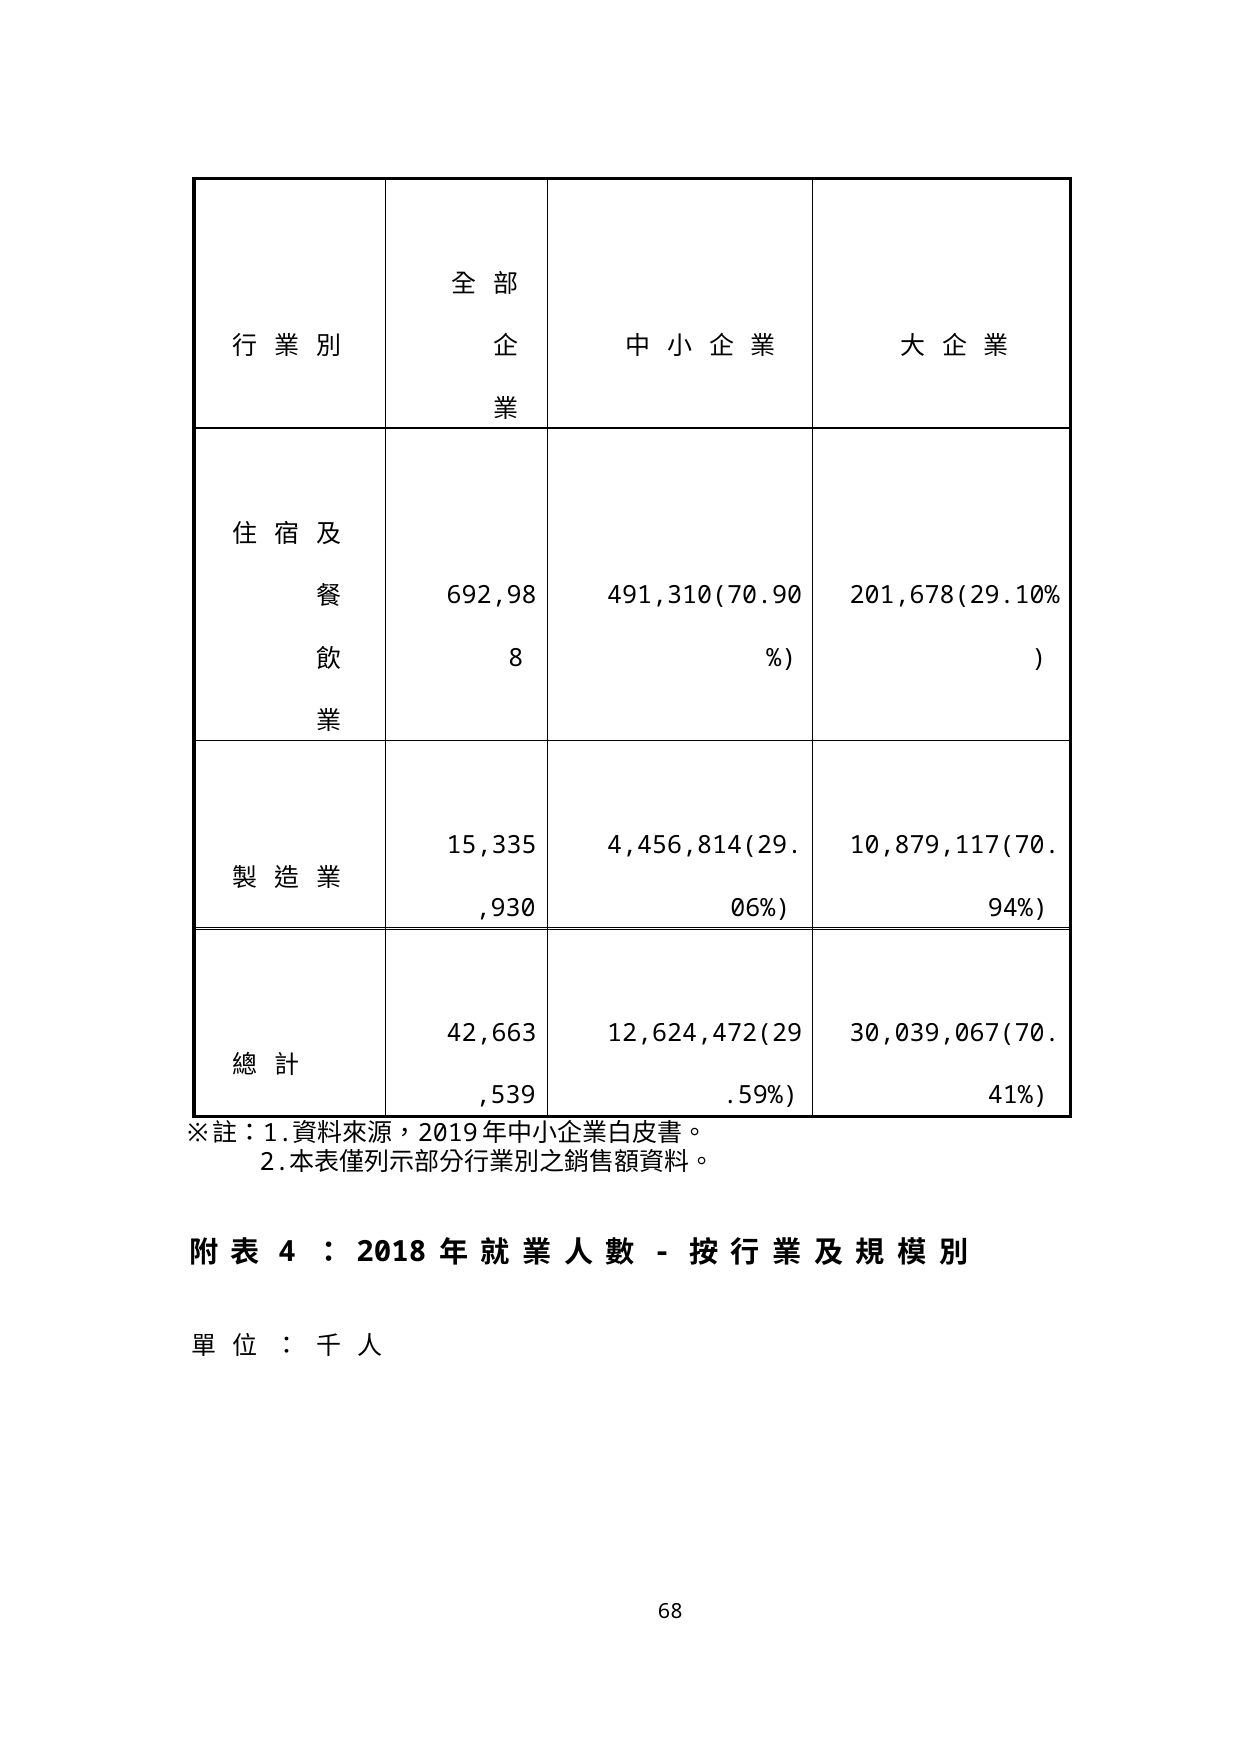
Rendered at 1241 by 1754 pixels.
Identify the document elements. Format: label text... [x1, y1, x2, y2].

table_cell 42,663,539 [386, 930, 547, 1115]
text 附表4：2018年就業人數-按行業及規模別 單位：千人 [183, 1177, 1081, 1365]
text ※註：1.資料來源，2019年中小企業白皮書。 [183, 1118, 1058, 1147]
table_cell 201,678(29.10%) [813, 429, 1069, 740]
table_cell 15,335,930 [386, 741, 547, 927]
table_cell 30,039,067(70.41%) [813, 930, 1069, 1115]
table_cell 692,988 [386, 429, 547, 740]
table_cell 10,879,117(70.94%) [813, 741, 1069, 927]
table_cell 總計 [196, 930, 385, 1115]
table_header 行業別 [196, 180, 385, 427]
table_cell 製造業 [196, 741, 385, 927]
text 2.本表僅列示部分行業別之銷售額資料。 [259, 1147, 1058, 1176]
table_cell 12,624,472(29.59%) [548, 930, 812, 1115]
table_cell 住宿及餐飲業 [196, 429, 385, 740]
table_header 中小企業 [548, 180, 812, 427]
table_cell 4,456,814(29.06%) [548, 741, 812, 927]
table_header 大企業 [813, 180, 1069, 427]
table_cell 491,310(70.90%) [548, 429, 812, 740]
table_header 全部企業 [386, 180, 547, 427]
